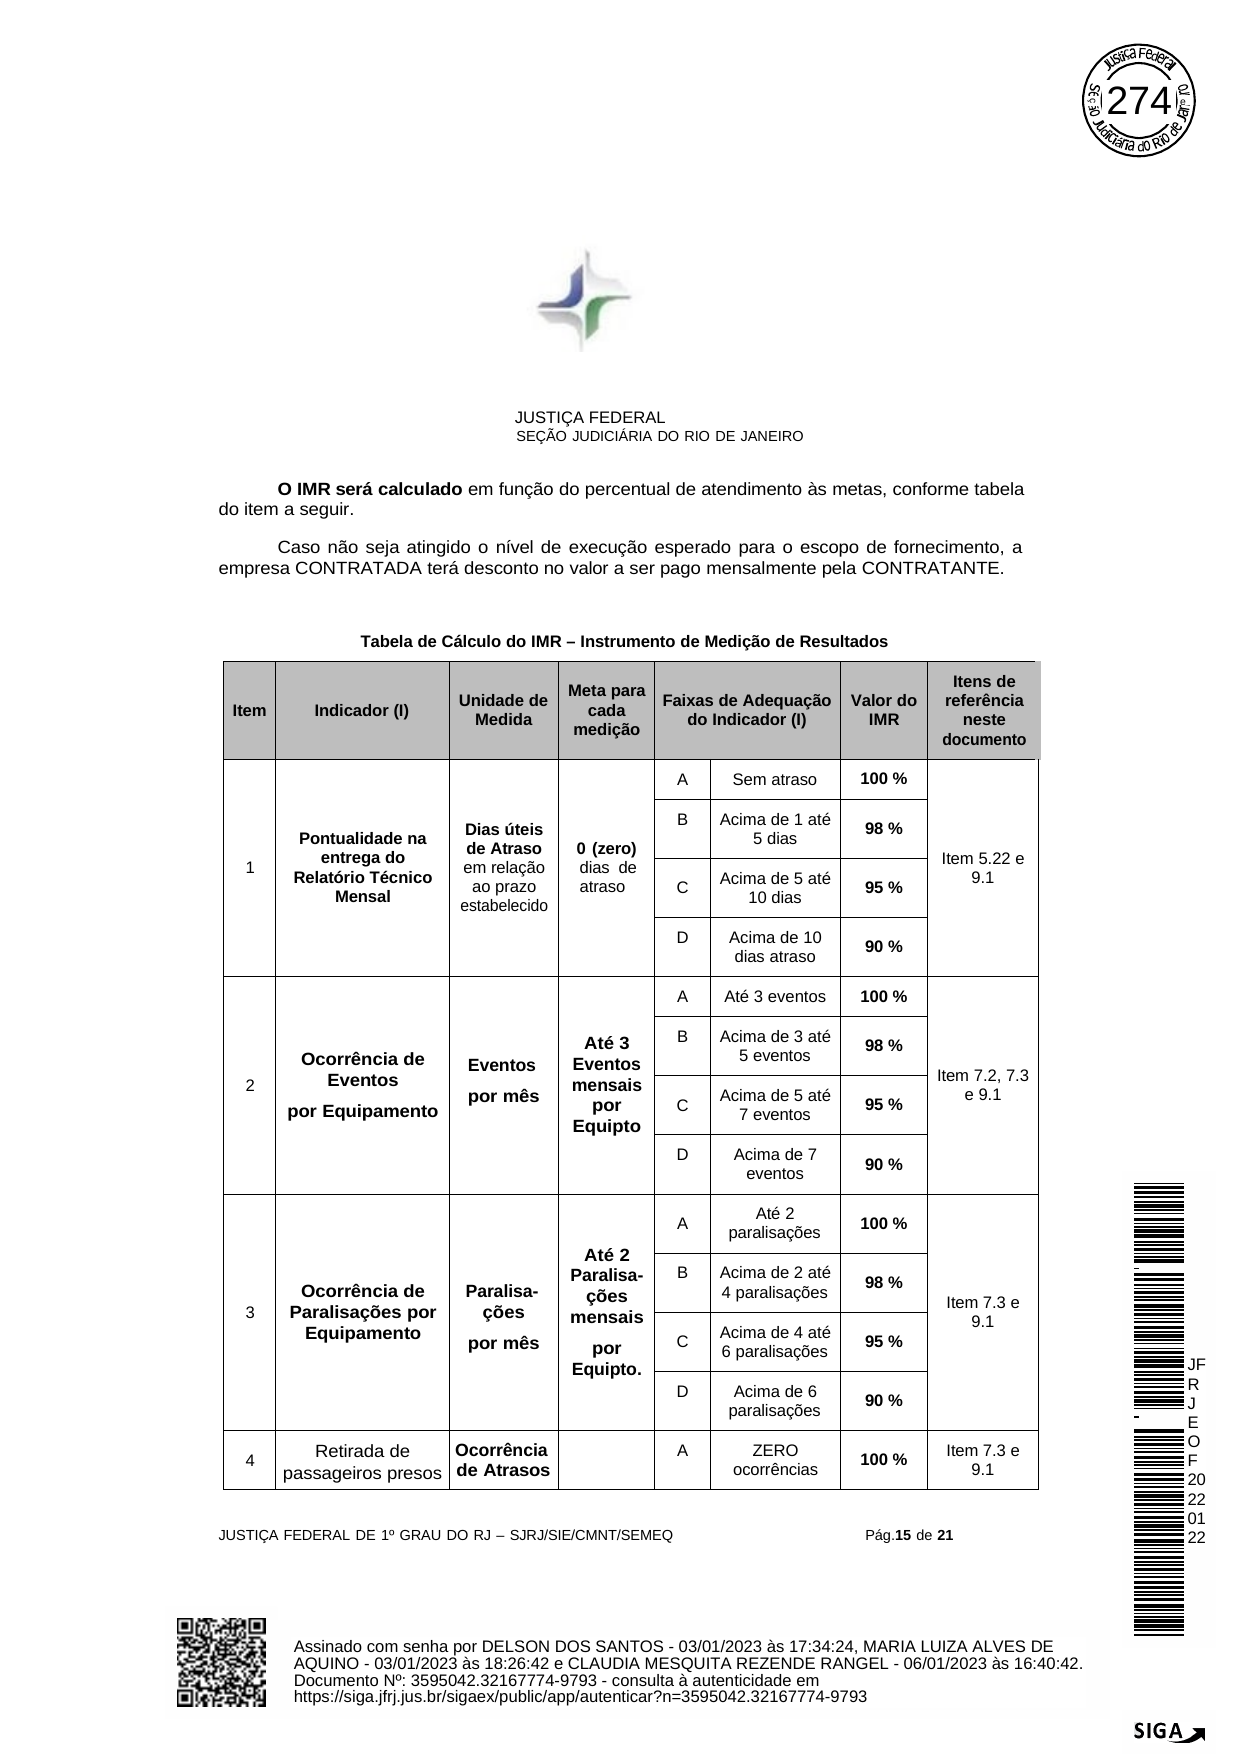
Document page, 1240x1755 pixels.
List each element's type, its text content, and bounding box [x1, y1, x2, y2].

table_cell Retirada de passageiros presos [276, 1431, 449, 1489]
table_cell 4 [224, 1431, 275, 1489]
table_cell Ocorrência de Eventos por Equipamento [276, 977, 449, 1193]
table_cell Eventos por mês [450, 977, 558, 1193]
table_cell 0 (zero) dias de atraso [559, 760, 654, 976]
table_cell Até 3 Eventos mensais por Equipto [559, 977, 654, 1193]
text Caso não seja atingido o nível de execução esperado para o escopo de fornecimento, a empresa CONTRATADA terá desconto no valor a ser pago mensalmente pela CONTRATANTE. [218, 537, 1033, 578]
table_cell Até 3 eventos [711, 977, 840, 1016]
table_cell 95 % [841, 1076, 927, 1134]
table_header Indicador (I) [276, 662, 449, 759]
table_header Unidade de Medida [450, 662, 558, 759]
table_cell 98 % [841, 1017, 927, 1075]
table_cell A [655, 977, 710, 1016]
table_cell Item 7.3 e 9.1 [928, 1431, 1038, 1489]
table_cell C [655, 859, 710, 917]
table_cell Acima de 4 até 6 paralisações [711, 1313, 840, 1371]
table_header Faixas de Adequação do Indicador (I) [655, 662, 840, 759]
table_cell Item 7.3 e 9.1 [928, 1195, 1038, 1430]
table_cell Acima de 7 eventos [711, 1135, 840, 1193]
text JUSTIÇA FEDERAL [0, 408, 1180, 427]
table_cell D [655, 1372, 710, 1430]
table_cell Sem atraso [711, 760, 840, 799]
table_cell 100 % [841, 1431, 927, 1489]
table_cell Acima de 2 até 4 paralisações [711, 1254, 840, 1312]
table_cell 90 % [841, 1135, 927, 1193]
text ç [1088, 98, 1099, 106]
table_cell 100 % [841, 977, 927, 1016]
table_header Itens de referência neste documento [928, 662, 1035, 759]
text SEÇÃO JUDICIÁRIA DO RIO DE JANEIRO [437, 428, 883, 445]
table_cell 95 % [841, 1313, 927, 1371]
table_cell Acima de 5 até 7 eventos [711, 1076, 840, 1134]
table_cell A [655, 1195, 710, 1253]
text JFRJEOF202201220V02 [1187, 1355, 1206, 1546]
table_cell B [655, 800, 710, 858]
table_header Meta para cada medição [559, 662, 654, 759]
table_cell 100 % [841, 760, 927, 799]
table_cell Paralisa- ções por mês [450, 1195, 558, 1430]
table_cell 95 % [841, 859, 927, 917]
table_cell A [655, 760, 710, 799]
table_cell Acima de 6 paralisações [711, 1372, 840, 1430]
table_cell B [655, 1017, 710, 1075]
table_cell 98 % [841, 800, 927, 858]
table_cell [559, 1431, 654, 1489]
table_cell C [655, 1076, 710, 1134]
table_header Item [224, 662, 275, 759]
table_cell 1 [224, 760, 275, 976]
table_cell Ocorrência de Atrasos [450, 1431, 558, 1489]
table_cell Item 7.2, 7.3 e 9.1 [928, 977, 1038, 1193]
table_cell 3 [224, 1195, 275, 1430]
table_cell Até 2 paralisações [711, 1195, 840, 1253]
table_cell 2 [224, 977, 275, 1193]
table_cell 90 % [841, 918, 927, 976]
text JUSTIÇA FEDERAL DE 1º GRAU DO RJ – SJRJ/SIE/CMNT/SEMEQ Pág.15 de 21 [218, 1527, 1122, 1543]
table_cell ZERO ocorrências [711, 1431, 840, 1489]
table_cell 90 % [841, 1372, 927, 1430]
table_cell 100 % [841, 1195, 927, 1253]
table_cell 98 % [841, 1254, 927, 1312]
table_cell Item 5.22 e 9.1 [928, 760, 1038, 976]
table_cell B [655, 1254, 710, 1312]
text O IMR será calculado em função do percentual de atendimento às metas, conforme tabela do item a seguir. [218, 478, 1033, 519]
text Tabela de Cálculo do IMR – Instrumento de Medição de Resultados [360, 632, 1239, 651]
table_cell Acima de 5 até 10 dias [711, 859, 840, 917]
table_cell Pontualidade na entrega do Relatório Técnico Mensal [276, 760, 449, 976]
table_cell Dias úteis de Atraso em relação ao prazo estabelecido [450, 760, 558, 976]
table_cell C [655, 1313, 710, 1371]
table_header Valor do IMR [841, 662, 927, 759]
table_cell A [655, 1431, 710, 1489]
text e [1180, 96, 1192, 105]
table_cell D [655, 1135, 710, 1193]
table_cell Acima de 10 dias atraso [711, 918, 840, 976]
table_cell Ocorrência de Paralisações por Equipamento [276, 1195, 449, 1430]
table_cell Acima de 3 até 5 eventos [711, 1017, 840, 1075]
table_cell D [655, 918, 710, 976]
table_cell Até 2 Paralisa- ções mensais por Equipto. [559, 1195, 654, 1430]
table_cell Acima de 1 até 5 dias [711, 800, 840, 858]
